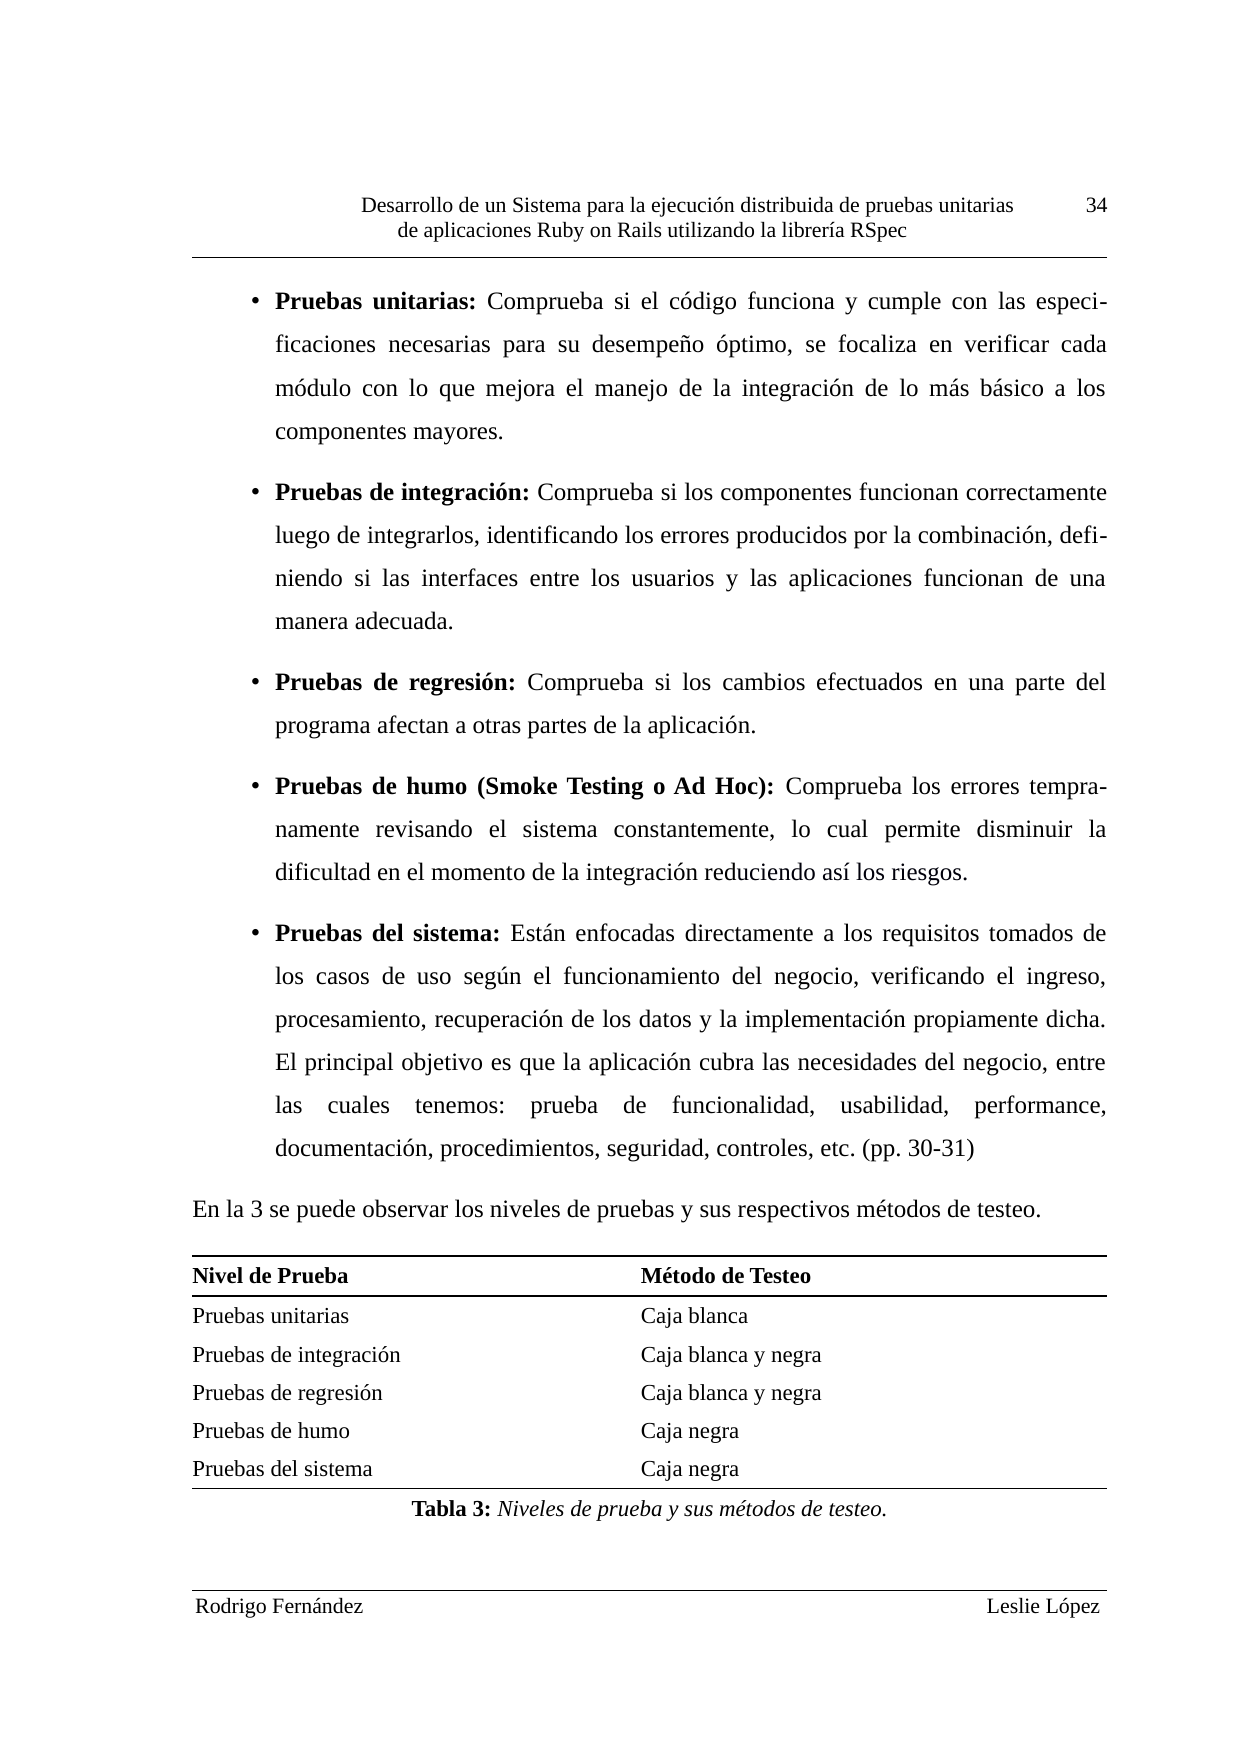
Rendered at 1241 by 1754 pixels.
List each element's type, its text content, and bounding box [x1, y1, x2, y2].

table_cell Caja blanca [641, 1297, 1107, 1335]
text En la Tabla 3 se puede observar los niveles de pruebas y sus respectivos métodos de testeo. [192, 1194, 1107, 1223]
list Pruebas de humo (Smoke Testing o Ad Hoc): Comprueba los errores tempra­namente revisando el sistema constantemente, lo cual permite disminuir la dificultad en el momento de la integración reduciendo así los riesgos. [251, 771, 1107, 886]
table_header Método de Testeo [641, 1257, 1107, 1295]
table_cell Caja blanca y negra [641, 1373, 1107, 1411]
table_cell Caja blanca y negra [641, 1335, 1107, 1373]
table_cell Pruebas de regresión [192, 1373, 641, 1411]
table_cell Pruebas del sistema [192, 1449, 641, 1488]
table_cell Pruebas unitarias [192, 1297, 641, 1335]
list Pruebas de integración: Comprueba si los componentes funcionan correctamente luego de integrarlos, identificando los errores producidos por la combinación, defi­niendo si las interfaces entre los usuarios y las aplicaciones funcionan de una manera adecuada. [251, 477, 1107, 635]
list Pruebas unitarias: Comprueba si el código funciona y cumple con las especi­ficaciones necesarias para su desempeño óptimo, se focaliza en verificar cada módulo con lo que mejora el manejo de la integración de lo más básico a los componentes mayores. [251, 286, 1107, 444]
table_cell Caja negra [641, 1449, 1107, 1488]
list Pruebas de regresión: Comprueba si los cambios efectuados en una parte del programa afectan a otras partes de la aplicación. [251, 667, 1107, 739]
table_cell Caja negra [641, 1411, 1107, 1449]
table_cell Pruebas de humo [192, 1411, 641, 1449]
table_header Nivel de Prueba [192, 1257, 641, 1295]
list Pruebas del sistema: Están enfocadas directamente a los requisitos tomados de los casos de uso según el funcionamiento del negocio, verificando el ingreso, procesamiento, recuperación de los datos y la implementación propiamente dicha. El principal objetivo es que la aplicación cubra las necesidades del negocio, entre las cuales tenemos: prueba de funcionalidad, usabilidad, performance, documentación, pro­cedimientos, seguridad, controles, etc. (pp. 30-31) [251, 918, 1107, 1162]
text Tabla 3: Niveles de prueba y sus métodos de testeo. [192, 1495, 1107, 1521]
table_cell Pruebas de integración [192, 1335, 641, 1373]
